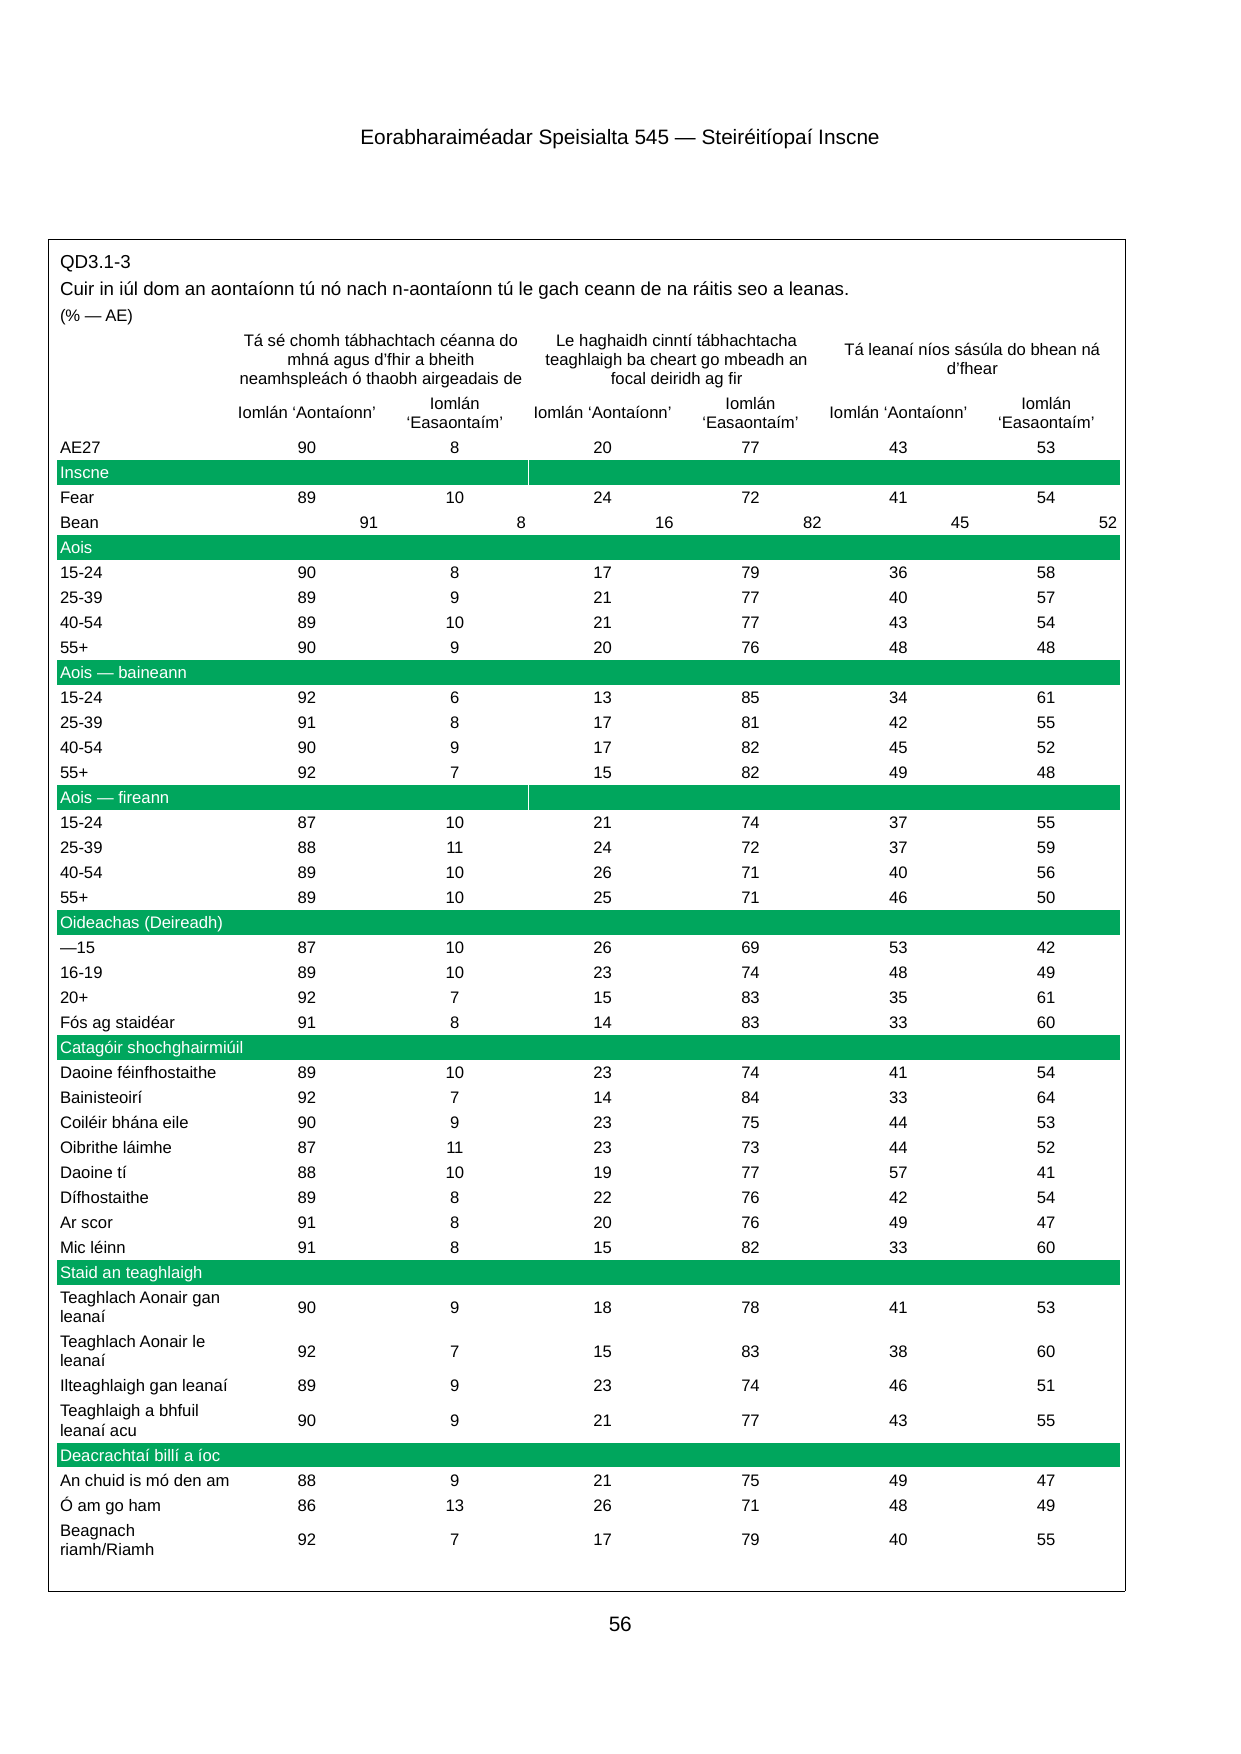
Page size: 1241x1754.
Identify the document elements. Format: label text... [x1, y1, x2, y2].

table_cell 38 [824, 1329, 972, 1373]
table_cell 87 [233, 935, 381, 960]
table_cell 8 [381, 510, 528, 535]
table_cell 10 [381, 1060, 528, 1085]
table_cell Ar scor [57, 1210, 233, 1235]
table_cell 9 [381, 735, 528, 760]
table_cell 77 [676, 435, 824, 460]
table_cell 8 [381, 1235, 528, 1260]
table_cell Iomlán ‘Aontaíonn’ [233, 391, 381, 435]
table_cell 21 [529, 810, 676, 835]
table_cell [972, 1035, 1120, 1060]
table_cell 15 [529, 985, 676, 1010]
table_header [972, 248, 1120, 275]
table_cell [233, 303, 381, 327]
table_cell 60 [972, 1329, 1120, 1373]
table_cell 83 [676, 1010, 824, 1035]
table_cell 14 [529, 1010, 676, 1035]
table_cell 53 [824, 935, 972, 960]
table_cell 88 [233, 1160, 381, 1185]
table_cell 17 [529, 710, 676, 735]
table_cell 49 [972, 960, 1120, 985]
table_cell 18 [529, 1285, 676, 1329]
table_cell [381, 303, 528, 327]
table_cell 90 [233, 635, 381, 660]
table_cell 21 [529, 610, 676, 635]
table_cell 41 [972, 1160, 1120, 1185]
table_cell 41 [824, 485, 972, 510]
table_cell 7 [381, 1329, 528, 1373]
table_cell Catagóir shochghairmiúil [57, 1035, 972, 1060]
table_cell 52 [972, 1135, 1120, 1160]
table_header QD3.1-3 [57, 248, 233, 275]
table_cell 7 [381, 1085, 528, 1110]
table_cell Cuir in iúl dom an aontaíonn tú nó nach n-aontaíonn tú le gach ceann de na ráitis seo a leanas. [57, 275, 972, 302]
table_cell [381, 460, 528, 485]
table_header [824, 248, 972, 275]
table_cell 57 [824, 1160, 972, 1185]
table_cell 24 [529, 485, 676, 510]
table_cell 10 [381, 935, 528, 960]
table_cell 10 [381, 1160, 528, 1185]
table_cell 71 [676, 1493, 824, 1517]
table_cell 23 [529, 1110, 676, 1135]
table_cell 21 [529, 1468, 676, 1492]
table_cell Ó am go ham [57, 1493, 233, 1517]
table_cell 23 [529, 1135, 676, 1160]
table_cell 40-54 [57, 610, 233, 635]
table_cell 40 [824, 860, 972, 885]
table_cell Iomlán ‘Aontaíonn’ [529, 391, 676, 435]
table_cell 17 [529, 735, 676, 760]
table_cell 33 [824, 1085, 972, 1110]
table_cell 41 [824, 1285, 972, 1329]
table_cell 92 [233, 1085, 381, 1110]
table_cell Dífhostaithe [57, 1185, 233, 1210]
table_cell 8 [381, 710, 528, 735]
table_cell 54 [972, 1060, 1120, 1085]
table_cell 43 [824, 610, 972, 635]
table_cell 36 [824, 560, 972, 585]
table_cell 52 [972, 735, 1120, 760]
table_cell 59 [972, 835, 1120, 860]
table_cell 82 [676, 760, 824, 785]
table_cell 57 [972, 585, 1120, 610]
table_cell 16 [529, 510, 676, 535]
table_cell 15 [529, 1329, 676, 1373]
table_cell 48 [824, 1493, 972, 1517]
table_cell [824, 460, 972, 485]
table_cell 8 [381, 1185, 528, 1210]
table_cell [972, 785, 1120, 810]
table_cell [529, 460, 676, 485]
table_cell 17 [529, 560, 676, 585]
table_cell 6 [381, 685, 528, 710]
table_cell 61 [972, 685, 1120, 710]
table_cell 71 [676, 860, 824, 885]
table_cell 23 [529, 960, 676, 985]
table_cell 44 [824, 1135, 972, 1160]
table_cell 33 [824, 1010, 972, 1035]
table_cell Deacrachtaí billí a íoc [57, 1443, 1120, 1467]
table_cell 9 [381, 1110, 528, 1135]
table_cell 77 [676, 585, 824, 610]
table_cell 24 [529, 835, 676, 860]
table_cell 35 [824, 985, 972, 1010]
table_cell 10 [381, 810, 528, 835]
table_cell 91 [233, 710, 381, 735]
table_cell 55+ [57, 760, 233, 785]
table_cell Iomlán ‘Easaontaím’ [972, 391, 1120, 435]
table_cell 20 [529, 635, 676, 660]
table_cell 89 [233, 1185, 381, 1210]
table_cell 15 [529, 1235, 676, 1260]
table_cell 9 [381, 635, 528, 660]
table_cell Le haghaidh cinntí tábhachtacha teaghlaigh ba cheart go mbeadh an focal deiridh ag fir [529, 328, 824, 391]
table_cell 25-39 [57, 710, 233, 735]
table_cell 90 [233, 735, 381, 760]
table_cell 8 [381, 1210, 528, 1235]
table_cell Tá sé chomh tábhachtach céanna do mhná agus d’fhir a bheith neamhspleách ó thaobh airgeadais de [233, 328, 528, 391]
table_cell 71 [676, 885, 824, 910]
table_cell 49 [824, 1468, 972, 1492]
table_cell [972, 275, 1120, 302]
table_cell Oibrithe láimhe [57, 1135, 233, 1160]
table_cell 69 [676, 935, 824, 960]
table_cell 13 [529, 685, 676, 710]
table_cell 61 [972, 985, 1120, 1010]
table_cell 11 [381, 835, 528, 860]
table_cell 90 [233, 560, 381, 585]
table_cell 40 [824, 585, 972, 610]
table_cell 7 [381, 985, 528, 1010]
table_cell 77 [676, 610, 824, 635]
table_cell 55 [972, 1518, 1120, 1562]
table_cell 78 [676, 1285, 824, 1329]
table_cell 48 [972, 760, 1120, 785]
table_cell Teaghlaigh a bhfuil leanaí acu [57, 1398, 233, 1442]
table_cell 45 [824, 510, 972, 535]
table_cell 53 [972, 1110, 1120, 1135]
table_cell 56 [972, 860, 1120, 885]
table_cell 74 [676, 810, 824, 835]
table_cell 75 [676, 1468, 824, 1492]
table_cell 42 [824, 1185, 972, 1210]
table_cell 10 [381, 610, 528, 635]
table_cell 47 [972, 1468, 1120, 1492]
table_cell 26 [529, 935, 676, 960]
table_cell Staid an teaghlaigh [57, 1260, 1120, 1285]
table_cell Iomlán ‘Easaontaím’ [381, 391, 528, 435]
table_cell 40-54 [57, 735, 233, 760]
table_cell 74 [676, 960, 824, 985]
table_cell 37 [824, 810, 972, 835]
table_cell 37 [824, 835, 972, 860]
table_cell 89 [233, 885, 381, 910]
table_cell 82 [676, 735, 824, 760]
table_cell 33 [824, 1235, 972, 1260]
table_cell 48 [824, 635, 972, 660]
table_cell 15-24 [57, 560, 233, 585]
table_cell 49 [824, 1210, 972, 1235]
table_cell Aois [57, 535, 1120, 560]
table_cell 91 [233, 510, 381, 535]
table_cell 43 [824, 435, 972, 460]
table_cell 82 [676, 1235, 824, 1260]
table_cell 52 [972, 510, 1120, 535]
table_cell 45 [824, 735, 972, 760]
table_cell 23 [529, 1373, 676, 1398]
table_cell 16-19 [57, 960, 233, 985]
table_cell Ilteaghlaigh gan leanaí [57, 1373, 233, 1398]
table_cell Tá leanaí níos sásúla do bhean ná d’fhear [824, 328, 1120, 391]
table_cell 53 [972, 1285, 1120, 1329]
table_cell 84 [676, 1085, 824, 1110]
table_cell 10 [381, 885, 528, 910]
table_cell 54 [972, 485, 1120, 510]
table_cell 83 [676, 985, 824, 1010]
table_cell 10 [381, 960, 528, 985]
table_cell 46 [824, 885, 972, 910]
table_cell 76 [676, 635, 824, 660]
table_cell 76 [676, 1185, 824, 1210]
table_cell 15 [529, 760, 676, 785]
table_cell [972, 303, 1120, 327]
table_cell 25-39 [57, 585, 233, 610]
table_cell 49 [824, 760, 972, 785]
table_cell 49 [972, 1493, 1120, 1517]
table_cell 43 [824, 1398, 972, 1442]
table_cell Bainisteoirí [57, 1085, 233, 1110]
table_cell 7 [381, 1518, 528, 1562]
table_cell 7 [381, 760, 528, 785]
table_cell 44 [824, 1110, 972, 1135]
table_cell 89 [233, 960, 381, 985]
table_cell Aois — fireann [57, 785, 233, 810]
table_cell [233, 785, 381, 810]
table_cell 23 [529, 1060, 676, 1085]
table_cell 54 [972, 1185, 1120, 1210]
table_cell 20 [529, 435, 676, 460]
table_cell Mic léinn [57, 1235, 233, 1260]
table_cell 90 [233, 1285, 381, 1329]
table_cell [381, 785, 528, 810]
table_cell 92 [233, 760, 381, 785]
table_cell 72 [676, 835, 824, 860]
table_cell 55 [972, 710, 1120, 735]
table_cell 55+ [57, 885, 233, 910]
table_cell 51 [972, 1373, 1120, 1398]
table_cell 15-24 [57, 810, 233, 835]
table_cell 15-24 [57, 685, 233, 710]
table_cell 20 [529, 1210, 676, 1235]
table_cell 21 [529, 585, 676, 610]
table_cell 55 [972, 810, 1120, 835]
table_cell Teaghlach Aonair le leanaí [57, 1329, 233, 1373]
table_cell 40-54 [57, 860, 233, 885]
table_cell 8 [381, 435, 528, 460]
table_cell 25 [529, 885, 676, 910]
table_cell 88 [233, 835, 381, 860]
table_cell 41 [824, 1060, 972, 1085]
table_cell 50 [972, 885, 1120, 910]
table_cell 9 [381, 1398, 528, 1442]
table_cell 92 [233, 1518, 381, 1562]
table_cell 54 [972, 610, 1120, 635]
table_cell 60 [972, 1235, 1120, 1260]
table_cell 48 [972, 635, 1120, 660]
table_cell 46 [824, 1373, 972, 1398]
table_cell 92 [233, 985, 381, 1010]
table_cell 42 [972, 935, 1120, 960]
table_cell 22 [529, 1185, 676, 1210]
table_cell 8 [381, 560, 528, 585]
table_cell [676, 303, 824, 327]
table_cell 82 [676, 510, 824, 535]
table_cell 55 [972, 1398, 1120, 1442]
table_cell 77 [676, 1398, 824, 1442]
table_cell 21 [529, 1398, 676, 1442]
table_cell Teaghlach Aonair gan leanaí [57, 1285, 233, 1329]
table_cell [529, 785, 676, 810]
table_cell —15 [57, 935, 233, 960]
table_cell [824, 785, 972, 810]
table_cell 11 [381, 1135, 528, 1160]
table_cell 89 [233, 1373, 381, 1398]
table_cell 89 [233, 860, 381, 885]
table_cell 90 [233, 1398, 381, 1442]
table_cell Fear [57, 485, 233, 510]
table_cell 73 [676, 1135, 824, 1160]
table_cell 47 [972, 1210, 1120, 1235]
table_cell 10 [381, 860, 528, 885]
table_cell 77 [676, 1160, 824, 1185]
table_cell 25-39 [57, 835, 233, 860]
table_cell (% — AE) [57, 303, 233, 327]
table_cell 86 [233, 1493, 381, 1517]
table_header [529, 248, 676, 275]
table_cell Beagnach riamh/Riamh [57, 1518, 233, 1562]
table_cell 90 [233, 435, 381, 460]
table_cell 90 [233, 1110, 381, 1135]
table_cell 55+ [57, 635, 233, 660]
table_cell 58 [972, 560, 1120, 585]
table_cell 91 [233, 1235, 381, 1260]
table_cell 88 [233, 1468, 381, 1492]
table_cell 87 [233, 1135, 381, 1160]
table_cell AE27 [57, 435, 233, 460]
table_cell 26 [529, 860, 676, 885]
table_cell 89 [233, 585, 381, 610]
table_cell Iomlán ‘Aontaíonn’ [824, 391, 972, 435]
table_cell 83 [676, 1329, 824, 1373]
table_header [676, 248, 824, 275]
table_cell [529, 303, 676, 327]
table_cell 60 [972, 1010, 1120, 1035]
table_cell 89 [233, 485, 381, 510]
table_cell 64 [972, 1085, 1120, 1110]
table_cell Fós ag staidéar [57, 1010, 233, 1035]
table_cell 20+ [57, 985, 233, 1010]
table_cell 17 [529, 1518, 676, 1562]
table_cell 74 [676, 1373, 824, 1398]
table_cell 26 [529, 1493, 676, 1517]
table_cell Daoine tí [57, 1160, 233, 1185]
table_cell Oideachas (Deireadh) [57, 910, 1120, 935]
table_cell [676, 785, 824, 810]
table_cell 79 [676, 1518, 824, 1562]
table_cell 9 [381, 585, 528, 610]
table_cell 76 [676, 1210, 824, 1235]
table_header [381, 248, 528, 275]
table_cell [972, 660, 1120, 685]
table_cell 42 [824, 710, 972, 735]
table_cell Bean [57, 510, 233, 535]
table_cell 89 [233, 610, 381, 635]
table_cell [676, 460, 824, 485]
table_cell [824, 303, 972, 327]
table_cell 53 [972, 435, 1120, 460]
table_cell 48 [824, 960, 972, 985]
table_cell 92 [233, 1329, 381, 1373]
table_cell Coiléir bhána eile [57, 1110, 233, 1135]
table_cell 72 [676, 485, 824, 510]
table_cell 81 [676, 710, 824, 735]
table_cell 87 [233, 810, 381, 835]
table_cell 89 [233, 1060, 381, 1085]
table_cell 14 [529, 1085, 676, 1110]
table_cell Iomlán ‘Easaontaím’ [676, 391, 824, 435]
table_header [233, 248, 381, 275]
table_cell [233, 460, 381, 485]
table_cell 9 [381, 1373, 528, 1398]
table_cell 19 [529, 1160, 676, 1185]
table_cell 9 [381, 1285, 528, 1329]
table_cell Aois — baineann [57, 660, 972, 685]
table_cell [972, 460, 1120, 485]
table_cell 8 [381, 1010, 528, 1035]
table_cell 85 [676, 685, 824, 710]
table_cell 75 [676, 1110, 824, 1135]
table_cell An chuid is mó den am [57, 1468, 233, 1492]
table_cell 92 [233, 685, 381, 710]
table_cell Inscne [57, 460, 233, 485]
table_cell 79 [676, 560, 824, 585]
table_cell 91 [233, 1210, 381, 1235]
table_cell 9 [381, 1468, 528, 1492]
table_cell 13 [381, 1493, 528, 1517]
table_cell [57, 391, 233, 435]
table_cell 34 [824, 685, 972, 710]
table_cell 10 [381, 485, 528, 510]
table_cell [57, 328, 233, 391]
table_cell 40 [824, 1518, 972, 1562]
table_cell Daoine féinfhostaithe [57, 1060, 233, 1085]
table_cell 91 [233, 1010, 381, 1035]
table_cell 74 [676, 1060, 824, 1085]
